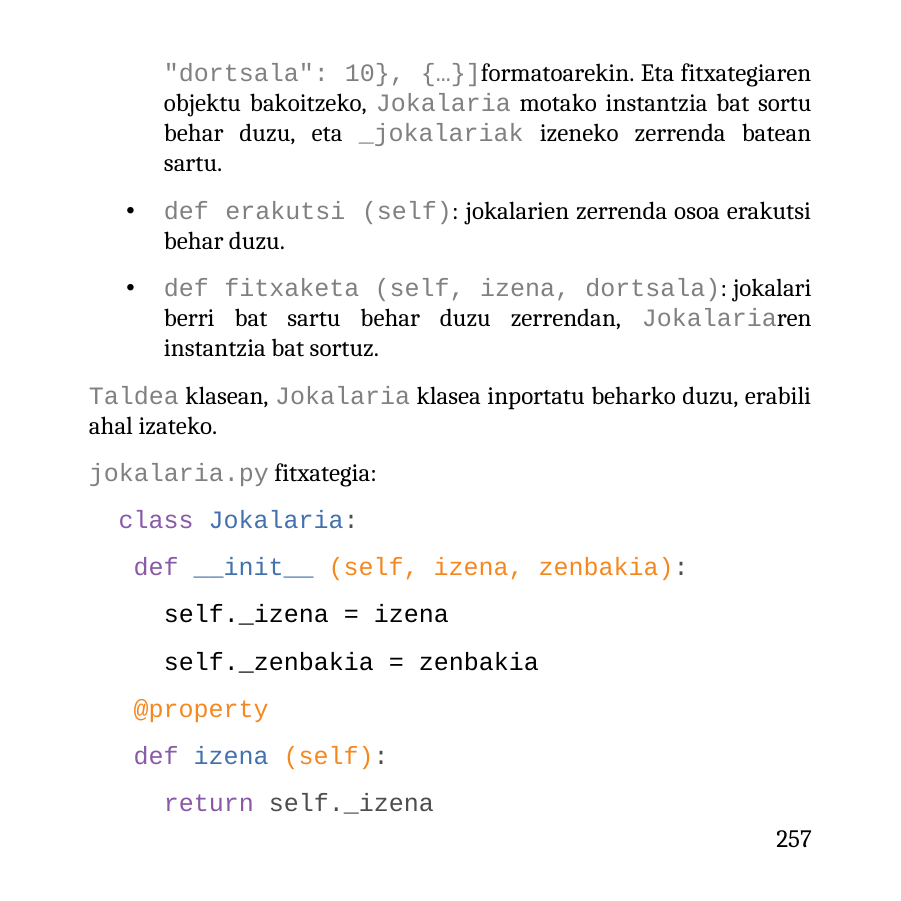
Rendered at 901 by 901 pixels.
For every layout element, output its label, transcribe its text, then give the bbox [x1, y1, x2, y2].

list def fitxaketa (self, izena, dortsala): jokalari berri bat sartu behar duzu zerrendan, Jokalariaren instantzia bat sortuz. [126, 274, 811, 363]
text def __init__ (self, izena, zenbakia): [118, 555, 811, 583]
list def erakutsi (self): jokalarien zerrenda osoa erakutsi behar duzu. [126, 197, 811, 255]
text Taldea klasean, Jokalaria klasea inportatu beharko duzu, erabili ahal izateko. [89, 382, 811, 440]
text self._izena = izena [118, 602, 811, 630]
text return self._izena [118, 790, 811, 819]
text class Jokalaria: [118, 508, 811, 536]
text self._zenbakia = zenbakia [118, 649, 811, 677]
text @property [118, 696, 811, 724]
text jokalaria.py fitxategia: [89, 459, 811, 489]
text def izena (self): [118, 743, 811, 772]
list "dortsala": 10}, {…}]formatoarekin. Eta fitxategiaren objektu bakoitzeko, Jokalaria motako instantzia bat sortu behar duzu, eta _jokalariak izeneko zerrenda batean sartu. [126, 59, 811, 178]
